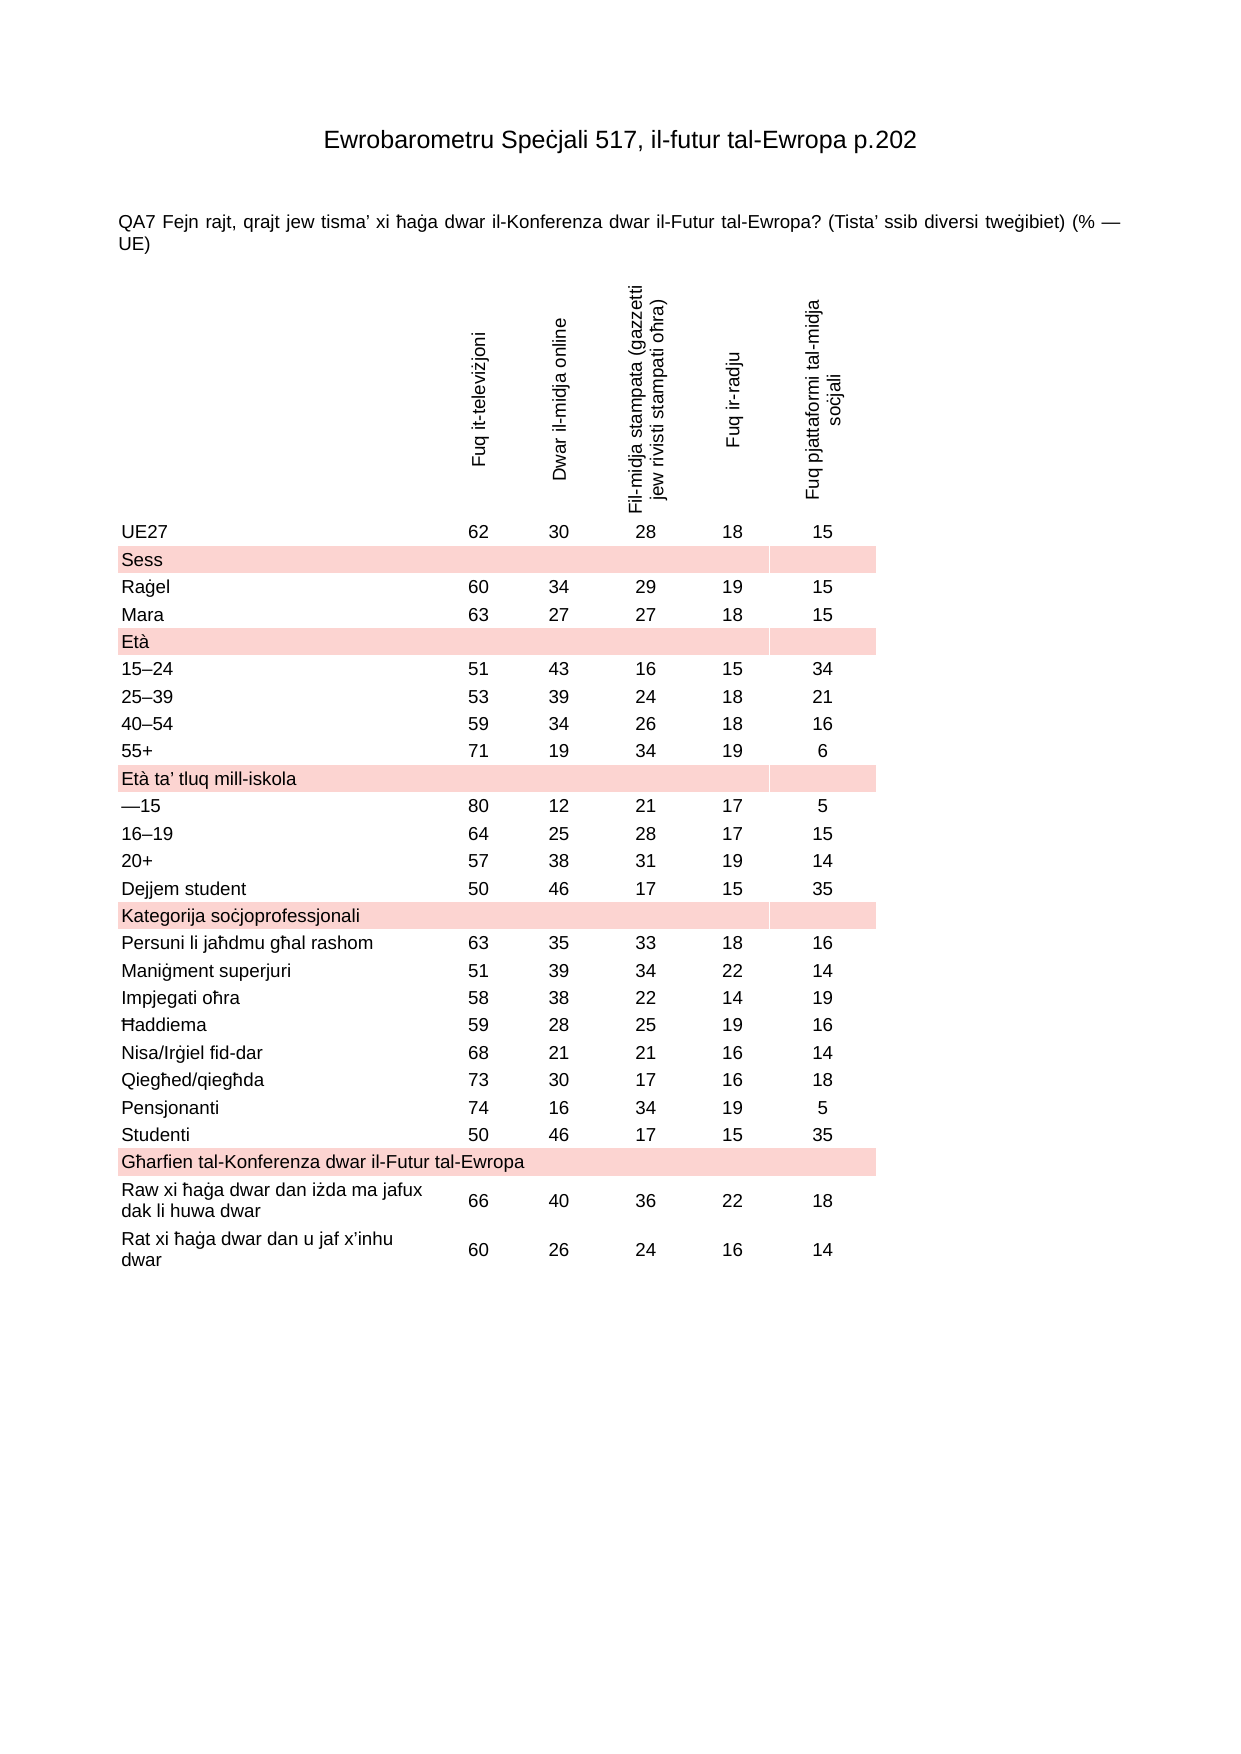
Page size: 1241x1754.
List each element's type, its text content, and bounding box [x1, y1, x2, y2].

table_cell 51 [435, 655, 521, 683]
table_cell Mara [118, 600, 435, 628]
table_cell 17 [596, 1066, 695, 1093]
table_cell [770, 628, 876, 655]
table_cell Pensjonanti [118, 1094, 435, 1121]
table_cell 18 [695, 600, 769, 628]
table_cell 19 [695, 573, 769, 600]
table_cell 15 [770, 820, 876, 847]
table_cell 19 [521, 738, 596, 765]
table_cell [435, 765, 521, 792]
table_cell 60 [435, 573, 521, 600]
table_cell 24 [596, 683, 695, 710]
table_cell [596, 902, 695, 929]
table_cell 58 [435, 984, 521, 1011]
table_cell 51 [435, 957, 521, 984]
table_cell [521, 765, 596, 792]
table_cell 71 [435, 738, 521, 765]
table_cell 19 [695, 1011, 769, 1039]
table_cell Età [118, 628, 435, 655]
table_cell 68 [435, 1039, 521, 1066]
table_header Fil-midja stampata (gazzetti jew rivisti stampati oħra) [596, 282, 695, 518]
table_cell 21 [596, 792, 695, 819]
table_cell 14 [770, 1225, 876, 1274]
table_cell Maniġment superjuri [118, 957, 435, 984]
table_cell [435, 546, 521, 573]
table_cell 17 [596, 874, 695, 902]
table_header [118, 282, 435, 518]
table_cell [770, 765, 876, 792]
table_cell [695, 546, 769, 573]
table_cell 62 [435, 518, 521, 546]
table_cell 28 [521, 1011, 596, 1039]
table_cell 34 [770, 655, 876, 683]
table_cell Nisa/Irġiel fid-dar [118, 1039, 435, 1066]
table_cell 66 [435, 1176, 521, 1225]
table_cell 50 [435, 874, 521, 902]
table_cell 14 [770, 957, 876, 984]
table_cell 15 [770, 518, 876, 546]
table_cell 25–39 [118, 683, 435, 710]
table_cell 31 [596, 847, 695, 874]
table_cell 21 [596, 1039, 695, 1066]
table_cell [596, 765, 695, 792]
table_cell 28 [596, 518, 695, 546]
table_cell 12 [521, 792, 596, 819]
table_cell 16–19 [118, 820, 435, 847]
table_cell [770, 546, 876, 573]
table_cell 27 [521, 600, 596, 628]
table_header Fuq pjattaformi tal-midja soċjali [770, 282, 876, 518]
table_cell 15–24 [118, 655, 435, 683]
table_cell 34 [596, 738, 695, 765]
table_cell 18 [695, 929, 769, 957]
table_cell 17 [596, 1121, 695, 1148]
table_cell 39 [521, 957, 596, 984]
table_cell 36 [596, 1176, 695, 1225]
table_cell 15 [770, 600, 876, 628]
table_cell [596, 546, 695, 573]
table_header Fuq ir-radju [695, 282, 769, 518]
table_cell 19 [770, 984, 876, 1011]
table_cell 55+ [118, 738, 435, 765]
table_cell 16 [521, 1094, 596, 1121]
table_cell 59 [435, 1011, 521, 1039]
table_header Dwar il-midja online [521, 282, 596, 518]
table_cell 16 [596, 655, 695, 683]
table_cell 35 [770, 1121, 876, 1148]
table_cell 14 [770, 1039, 876, 1066]
table_cell [695, 628, 769, 655]
table_cell 63 [435, 600, 521, 628]
table_header Fuq it-televiżjoni [435, 282, 521, 518]
table_cell 50 [435, 1121, 521, 1148]
table_cell Studenti [118, 1121, 435, 1148]
table_cell 6 [770, 738, 876, 765]
table_cell Kategorija soċjoprofessjonali [118, 902, 435, 929]
table_cell 21 [770, 683, 876, 710]
table_cell 26 [596, 710, 695, 737]
table_cell 29 [596, 573, 695, 600]
table_cell 17 [695, 792, 769, 819]
table_cell [695, 902, 769, 929]
table_cell 59 [435, 710, 521, 737]
table_cell 35 [521, 929, 596, 957]
table_cell Rat xi ħaġa dwar dan u jaf x’inhu dwar [118, 1225, 435, 1274]
table_cell 18 [695, 518, 769, 546]
table_cell 46 [521, 874, 596, 902]
table_cell 18 [770, 1176, 876, 1225]
table_cell 22 [596, 984, 695, 1011]
table_cell 25 [521, 820, 596, 847]
table_cell 34 [521, 710, 596, 737]
table_cell 63 [435, 929, 521, 957]
table_cell Qiegħed/qiegħda [118, 1066, 435, 1093]
table_cell 24 [596, 1225, 695, 1274]
table_cell 33 [596, 929, 695, 957]
table_cell Sess [118, 546, 435, 573]
table_cell 39 [521, 683, 596, 710]
table_cell 38 [521, 847, 596, 874]
text QA7 Fejn rajt, qrajt jew tisma’ xi ħaġa dwar il-Konferenza dwar il-Futur tal-Ewropa? (Tista’ ssib diversi tweġibiet) (% — UE) [118, 211, 1122, 254]
table_cell 57 [435, 847, 521, 874]
table_cell [596, 628, 695, 655]
table_cell 15 [695, 655, 769, 683]
table_cell 15 [770, 573, 876, 600]
table_cell 73 [435, 1066, 521, 1093]
table_cell 15 [695, 874, 769, 902]
table_cell 18 [770, 1066, 876, 1093]
table_cell [770, 902, 876, 929]
table_cell 15 [695, 1121, 769, 1148]
table_cell Ħaddiema [118, 1011, 435, 1039]
table_cell 14 [770, 847, 876, 874]
table_cell 19 [695, 847, 769, 874]
table_cell 21 [521, 1039, 596, 1066]
table_cell 16 [770, 710, 876, 737]
table_cell 5 [770, 792, 876, 819]
table_cell Persuni li jaħdmu għal rashom [118, 929, 435, 957]
table_cell 16 [695, 1066, 769, 1093]
table_cell 16 [695, 1225, 769, 1274]
table_cell [521, 628, 596, 655]
table_cell 64 [435, 820, 521, 847]
table_cell 80 [435, 792, 521, 819]
table_cell 18 [695, 683, 769, 710]
table_cell [695, 765, 769, 792]
table_cell 19 [695, 738, 769, 765]
table_cell 30 [521, 518, 596, 546]
table_cell 46 [521, 1121, 596, 1148]
table_cell Raw xi ħaġa dwar dan iżda ma jafux dak li huwa dwar [118, 1176, 435, 1225]
table_cell Għarfien tal-Konferenza dwar il-Futur tal-Ewropa [118, 1148, 876, 1176]
table_cell 27 [596, 600, 695, 628]
table_cell 60 [435, 1225, 521, 1274]
table_cell 16 [770, 929, 876, 957]
table_cell 35 [770, 874, 876, 902]
table_cell 38 [521, 984, 596, 1011]
table_cell 53 [435, 683, 521, 710]
table_cell 25 [596, 1011, 695, 1039]
table_cell 5 [770, 1094, 876, 1121]
table_cell 26 [521, 1225, 596, 1274]
table_cell [435, 902, 521, 929]
table_cell 74 [435, 1094, 521, 1121]
table_cell Impjegati oħra [118, 984, 435, 1011]
table_cell 28 [596, 820, 695, 847]
table_cell 16 [770, 1011, 876, 1039]
table_cell [521, 902, 596, 929]
table_cell Dejjem student [118, 874, 435, 902]
table_cell UE27 [118, 518, 435, 546]
table_cell Raġel [118, 573, 435, 600]
table_cell 40 [521, 1176, 596, 1225]
table_cell 20+ [118, 847, 435, 874]
table_cell [435, 628, 521, 655]
table_cell 14 [695, 984, 769, 1011]
table_cell 34 [596, 1094, 695, 1121]
table_cell 17 [695, 820, 769, 847]
table_cell 30 [521, 1066, 596, 1093]
table_cell [521, 546, 596, 573]
table_cell —15 [118, 792, 435, 819]
table_cell 43 [521, 655, 596, 683]
table_cell 18 [695, 710, 769, 737]
table_cell 22 [695, 1176, 769, 1225]
table_cell 34 [596, 957, 695, 984]
table_cell 16 [695, 1039, 769, 1066]
table_cell 22 [695, 957, 769, 984]
table_cell 34 [521, 573, 596, 600]
table_cell Età ta’ tluq mill-iskola [118, 765, 435, 792]
table_cell 19 [695, 1094, 769, 1121]
table_cell 40–54 [118, 710, 435, 737]
